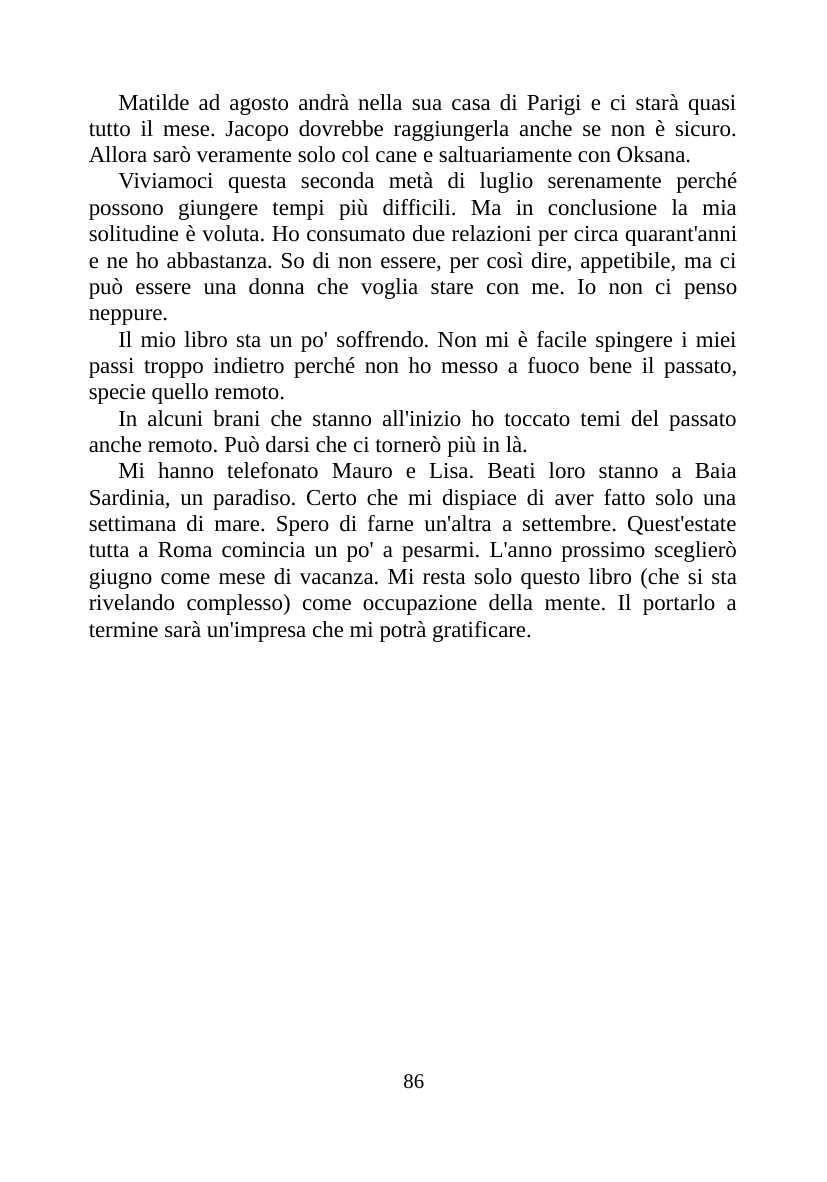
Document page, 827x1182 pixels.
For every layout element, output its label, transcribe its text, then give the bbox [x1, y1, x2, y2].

text Matilde ad agosto andrà nella sua casa di Parigi e ci starà quasi tutto il mese. Jacopo dovrebbe raggiungerla anche se non è sicuro. Allora sarò veramente solo col cane e saltuariamente con Oksana. [88, 88, 738, 168]
text Il mio libro sta un po' soffrendo. Non mi è facile spingere i miei passi troppo indietro perché non ho messo a fuoco bene il passato, specie quello remoto. [88, 326, 738, 405]
text Viviamoci questa seconda metà di luglio serenamente perché possono giungere tempi più difficili. Ma in conclusione la mia solitudine è voluta. Ho consumato due relazioni per circa quarant'anni e ne ho abbastanza. So di non essere, per così dire, appetibile, ma ci può essere una donna che voglia stare con me. Io non ci penso neppure. [88, 168, 738, 326]
text Mi hanno telefonato Mauro e Lisa. Beati loro stanno a Baia Sardinia, un paradiso. Certo che mi dispiace di aver fatto solo una settimana di mare. Spero di farne un'altra a settembre. Quest'estate tutta a Roma comincia un po' a pesarmi. L'anno prossimo sceglierò giugno come mese di vacanza. Mi resta solo questo libro (che si sta rivelando complesso) come occupazione della mente. Il portarlo a termine sarà un'impresa che mi potrà gratificare. [88, 457, 738, 642]
text In alcuni brani che stanno all'inizio ho toccato temi del passato anche remoto. Può darsi che ci tornerò più in là. [88, 405, 738, 457]
